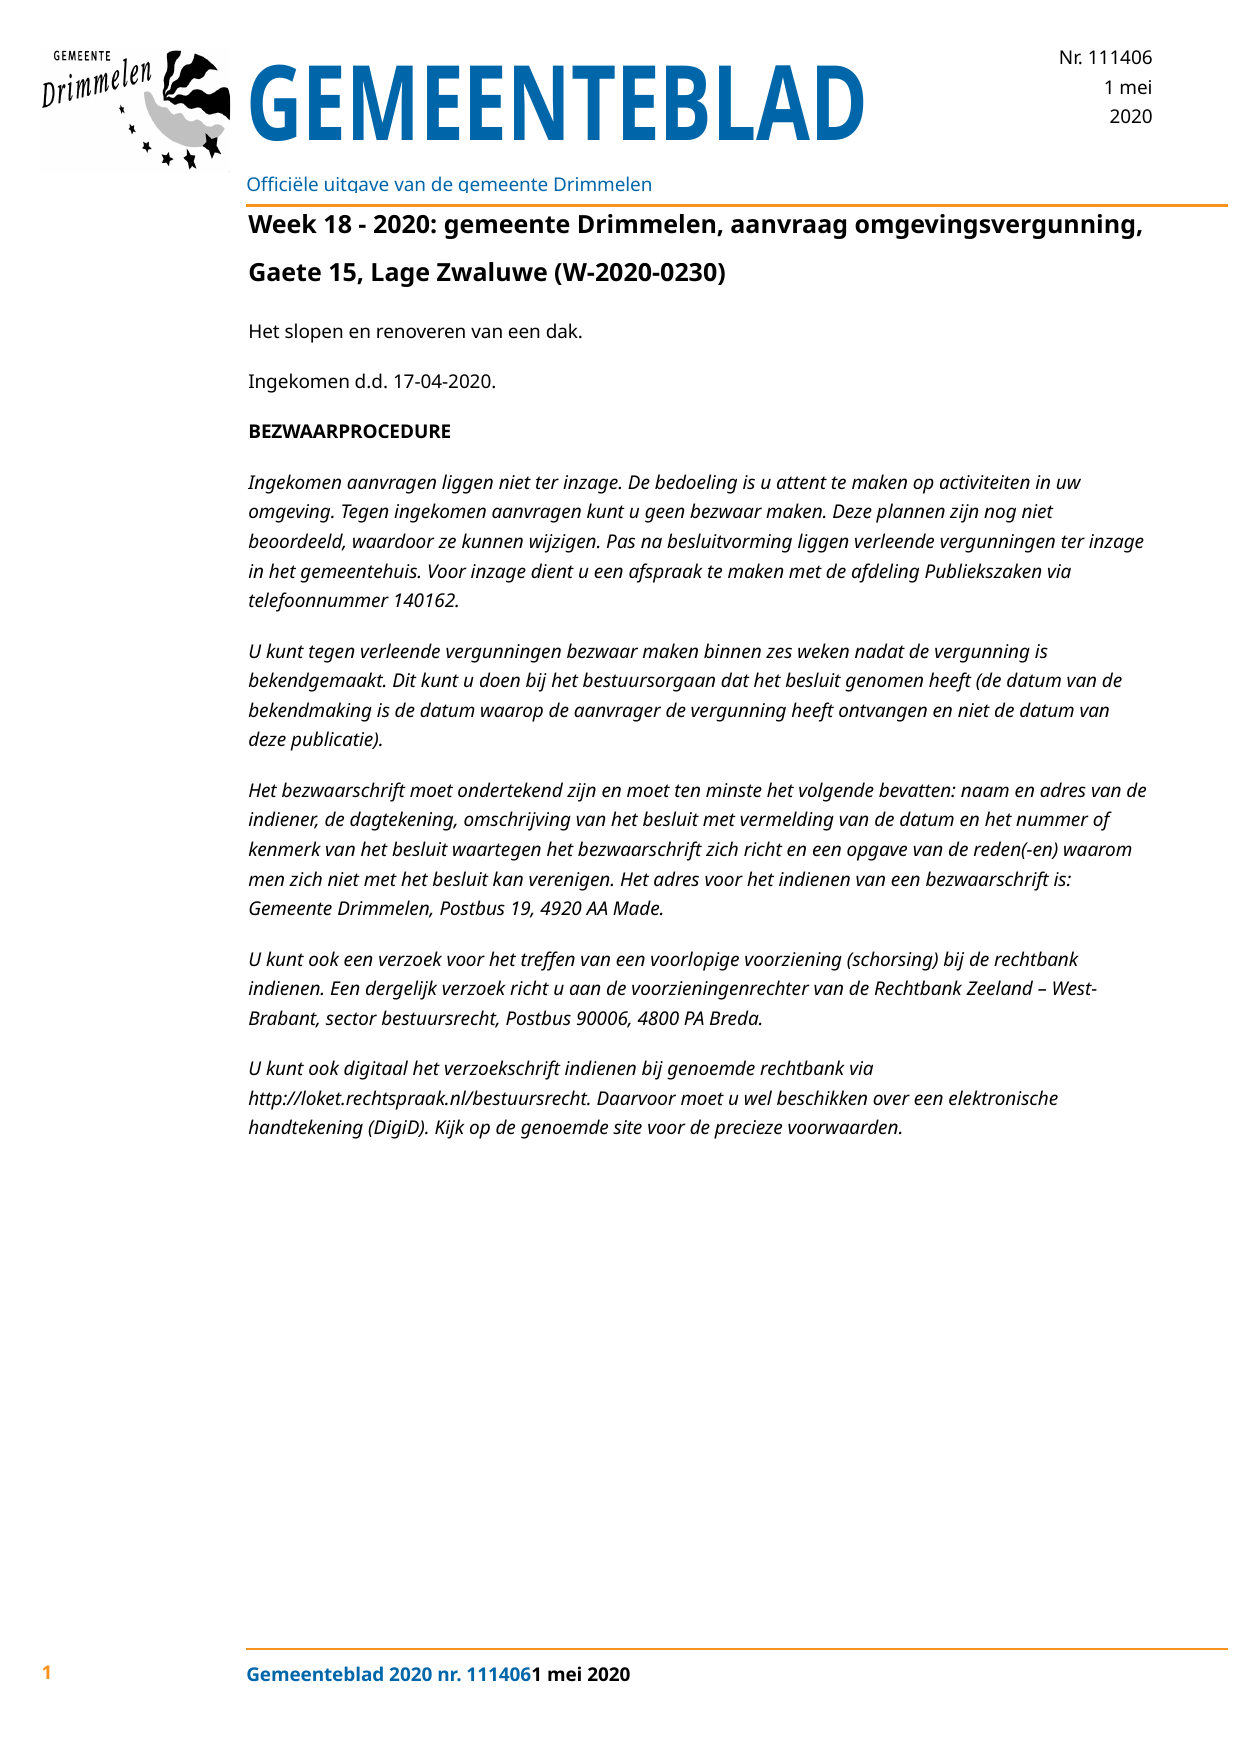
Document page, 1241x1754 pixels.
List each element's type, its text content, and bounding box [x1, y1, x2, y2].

picture [41, 47, 231, 172]
text U kunt tegen verleende vergunningen bezwaar maken binnen zes weken nadat de vergunning is bekendgemaakt. Dit kunt u doen bij het bestuursorgaan dat het besluit genomen heeft (de datum van de bekendmaking is de datum waarop de aanvrager de vergunning heeft ontvangen en niet de datum van deze publicatie). [248, 638, 1152, 752]
text U kunt ook digitaal het verzoekschrift indienen bij genoemde rechtbank via http://loket.rechtspraak.nl/bestuursrecht. Daarvoor moet u wel beschikken over een elektronische handtekening (DigiD). Kijk op de genoemde site voor de precieze voorwaarden. [248, 1055, 1152, 1140]
text Het slopen en renoveren van een dak. [248, 318, 1152, 344]
text Ingekomen aanvragen liggen niet ter inzage. De bedoeling is u attent te maken op activiteiten in uw omgeving. Tegen ingekomen aanvragen kunt u geen bezwaar maken. Deze plannen zijn nog niet beoordeeld, waardoor ze kunnen wijzigen. Pas na besluitvorming liggen verleende vergunningen ter inzage in het gemeentehuis. Voor inzage dient u een afspraak te maken met de afdeling Publiekszaken via telefoonnummer 140162. [248, 469, 1152, 613]
text U kunt ook een verzoek voor het treffen van een voorlopige voorziening (schorsing) bij de rechtbank indienen. Een dergelijk verzoek richt u aan de voorzieningenrechter van de Rechtbank Zeeland – West-Brabant, sector bestuursrecht, Postbus 90006, 4800 PA Breda. [248, 946, 1152, 1031]
text BEZWAARPROCEDURE [248, 419, 1152, 444]
text Het bezwaarschrift moet ondertekend zijn en moet ten minste het volgende bevatten: naam en adres van de indiener, de dagtekening, omschrijving van het besluit met vermelding van de datum en het nummer of kenmerk van het besluit waartegen het bezwaarschrift zich richt en een opgave van de reden(-en) waarom men zich niet met het besluit kan verenigen. Het adres voor het indienen van een bezwaarschrift is: Gemeente Drimmelen, Postbus 19, 4920 AA Made. [248, 777, 1152, 921]
text Ingekomen d.d. 17-04-2020. [248, 368, 1152, 394]
text Week 18 - 2020: gemeente Drimmelen, aanvraag omgevingsvergunning, Gaete 15, Lage Zwaluwe (W-2020-0230) [248, 207, 1152, 288]
